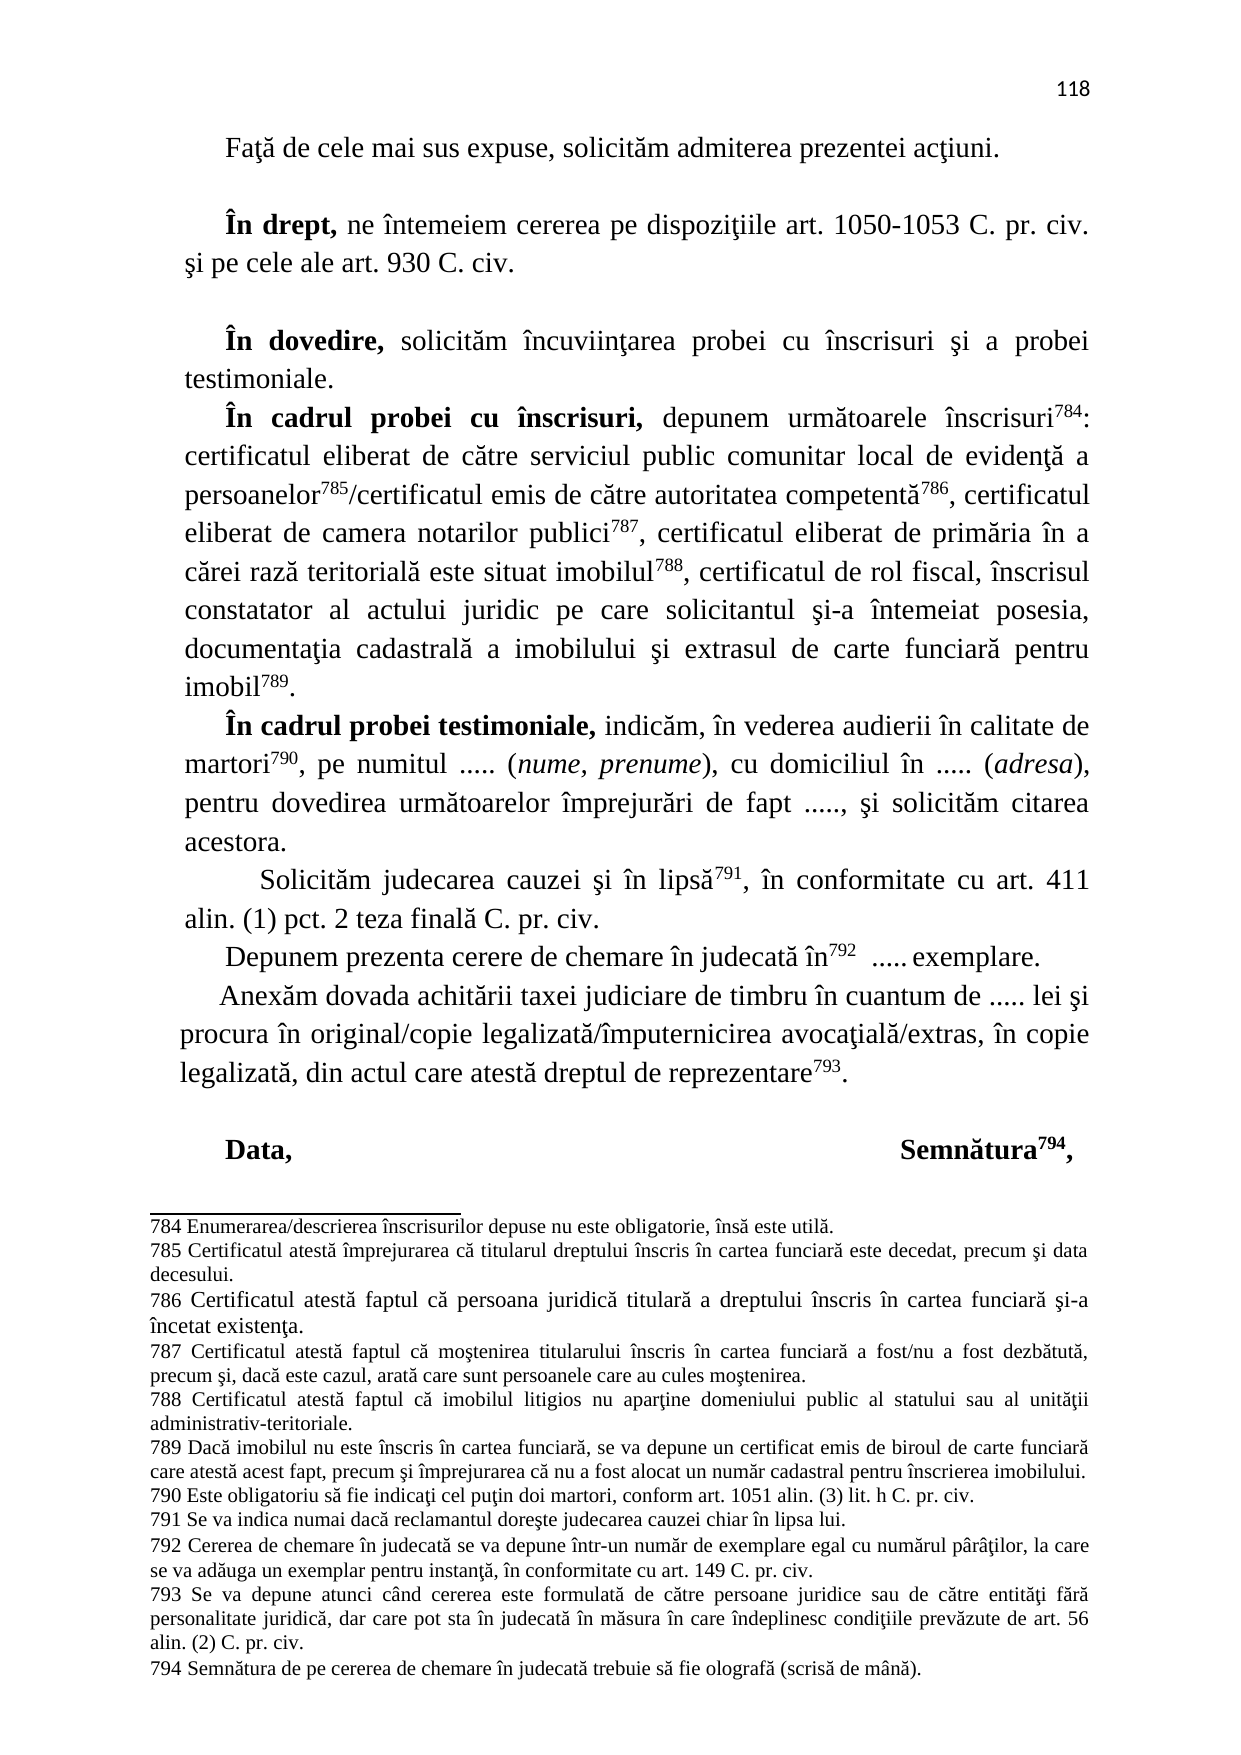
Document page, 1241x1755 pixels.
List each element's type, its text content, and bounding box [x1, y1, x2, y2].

text Solicităm judecarea cauzei şi în lipsă, în conformitate cu art. 411 alin. (1) pct. 2 teza finală C. pr. civ. [184, 862, 1090, 934]
text Dacă imobilul nu este înscris în cartea funciară, se va depune un certificat emis de biroul de carte funciară care atestă acest fapt, precum şi împrejurarea că nu a fost alocat un număr cadastral pentru înscrierea imobilului. [150, 1435, 1090, 1483]
text În cadrul probei cu înscrisuri, depunem următoarele înscrisuri: certificatul eliberat de către serviciul public comunitar local de evidenţă a persoanelor/certificatul emis de către autoritatea competentă, certificatul eliberat de camera notarilor publici, certificatul eliberat de primăria în a cărei rază teritorială este situat imobilul, certificatul de rol fiscal, înscrisul constatator al actului juridic pe care solicitantul şi-a întemeiat posesia, documentaţia cadastrală a imobilului şi extrasul de carte funciară pentru imobil. [184, 400, 1090, 703]
text Cererea de chemare în judecată se va depune într-un număr de exemplare egal cu numărul pârâţilor, la care se va adăuga un exemplar pentru instanţă, în conformitate cu art. 149 C. pr. civ. [150, 1531, 1090, 1582]
text Anexăm dovada achitării taxei judiciare de timbru în cuantum de ..... lei şi procura în original/copie legalizată/împuternicirea avocaţială/extras, în copie legalizată, din actul care atestă dreptul de reprezentare. [150, 978, 1090, 1088]
text Se va indica numai dacă reclamantul doreşte judecarea cauzei chiar în lipsa lui. [150, 1507, 1090, 1531]
text În cadrul probei testimoniale, indicăm, în vederea audierii în calitate de martori, pe numitul ..... (nume, prenume), cu domiciliul în ..... (adresa), pentru dovedirea următoarelor împrejurări de fapt ....., şi solicităm citarea acestora. [184, 708, 1090, 857]
text Certificatul atestă faptul că moştenirea titularului înscris în cartea funciară a fost/nu a fost dezbătută, precum şi, dacă este cazul, arată care sunt persoanele care au cules moştenirea. [150, 1339, 1090, 1387]
text Semnătura de pe cererea de chemare în judecată trebuie să fie olografă (scrisă de mână). [150, 1654, 1090, 1680]
text În drept, ne întemeiem cererea pe dispoziţiile art. 1050-1053 C. pr. civ. şi pe cele ale art. 930 C. civ. [184, 207, 1090, 279]
text Enumerarea/descrierea înscrisurilor depuse nu este obligatorie, însă este utilă. [150, 1214, 1090, 1238]
text Certificatul atestă împrejurarea că titularul dreptului înscris în cartea funciară este decedat, precum şi data decesului. [150, 1238, 1090, 1286]
text Este obligatoriu să fie indicaţi cel puţin doi martori, conform art. 1051 alin. (3) lit. h C. pr. civ. [150, 1483, 1090, 1507]
text Certificatul atestă faptul că imobilul litigios nu aparţine domeniului public al statului sau al unităţii administrativ-teritoriale. [150, 1387, 1090, 1435]
text Se va depune atunci când cererea este formulată de către persoane juridice sau de către entităţi fără personalitate juridică, dar care pot sta în judecată în măsura în care îndeplinesc condiţiile prevăzute de art. 56 alin. (2) C. pr. civ. [150, 1582, 1090, 1654]
text Faţă de cele mai sus expuse, solicităm admiterea prezentei acţiuni. [224, 130, 1090, 163]
text Depunem prezenta cerere de chemare în judecată în ..... exemplare. [150, 939, 1090, 973]
text Data, Semnătura, [150, 1132, 1090, 1166]
text Certificatul atestă faptul că persoana juridică titulară a dreptului înscris în cartea funciară şi-a încetat existenţa. [150, 1286, 1090, 1339]
text În dovedire, solicităm încuviinţarea probei cu înscrisuri şi a probei testimoniale. [184, 323, 1090, 395]
